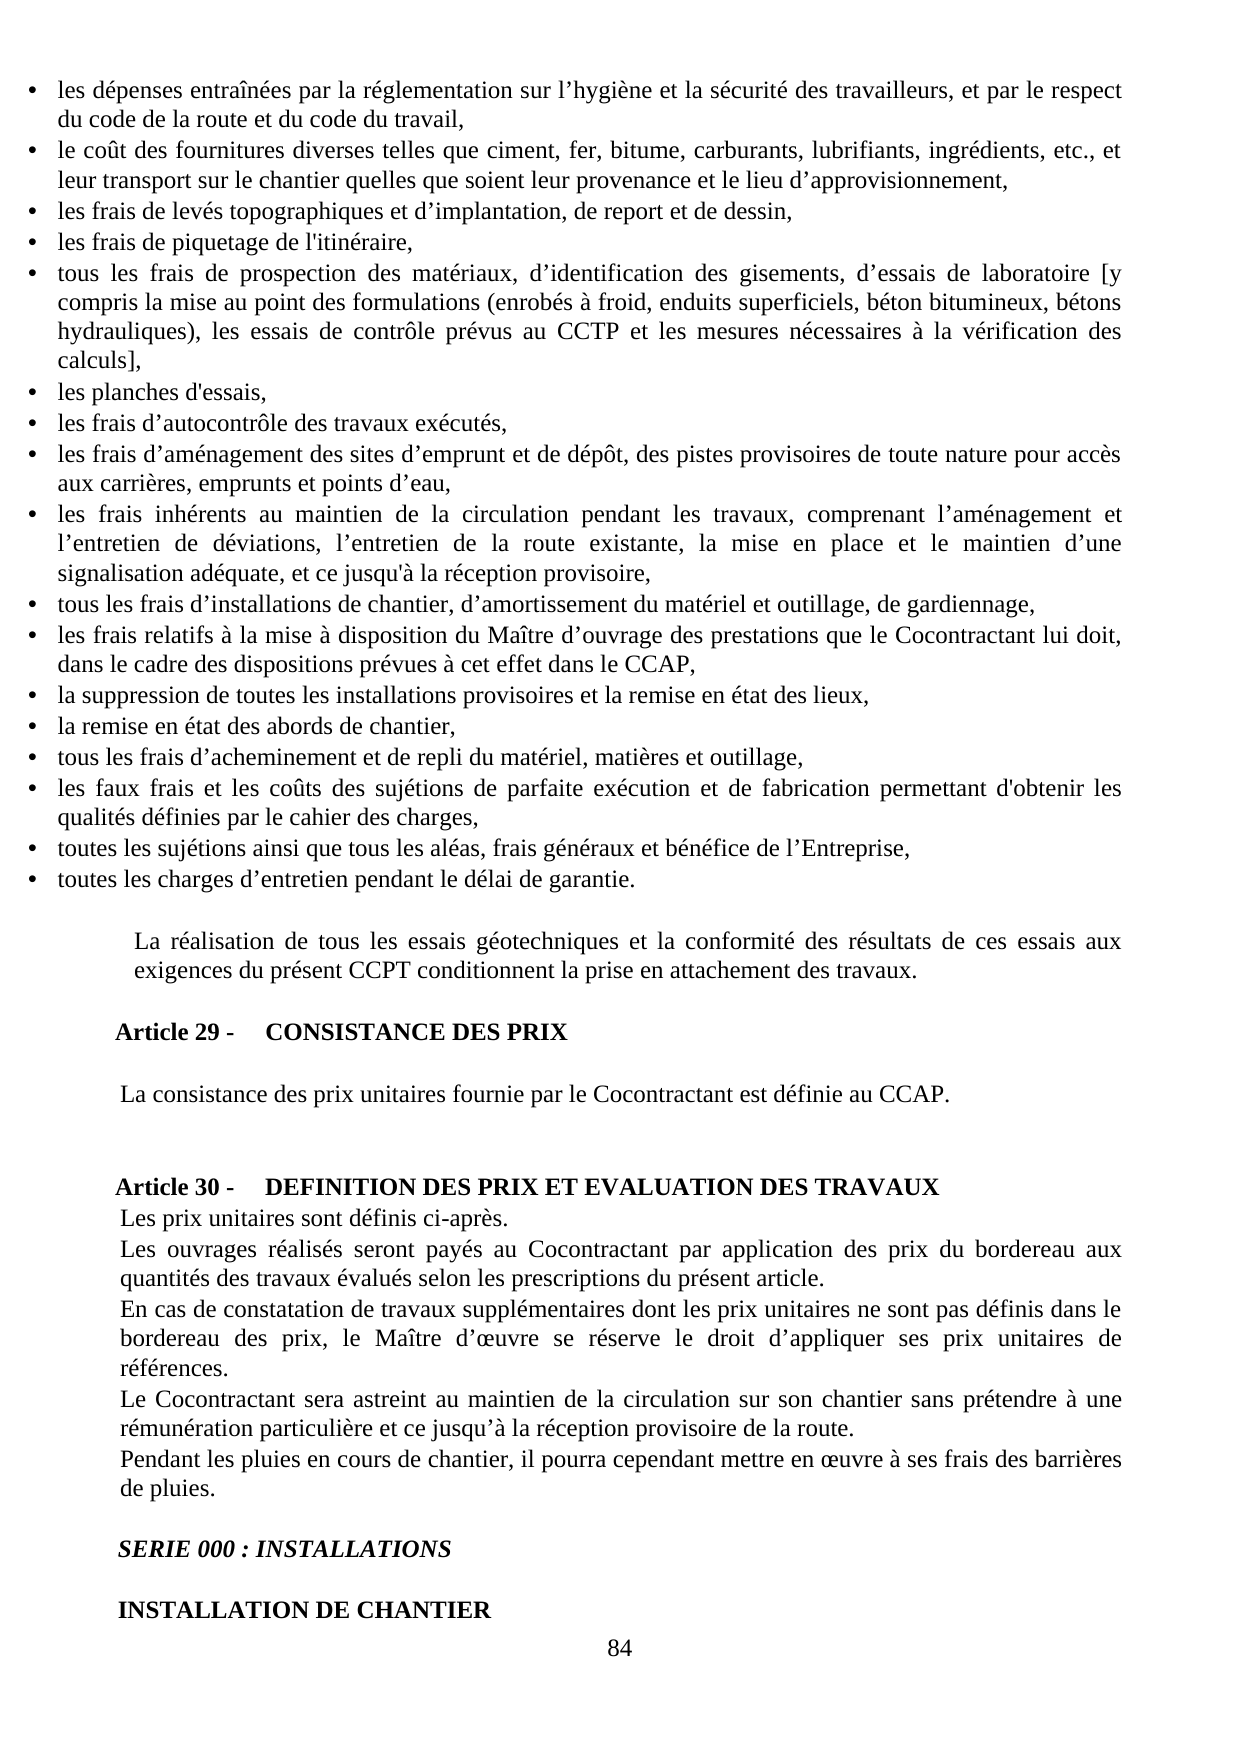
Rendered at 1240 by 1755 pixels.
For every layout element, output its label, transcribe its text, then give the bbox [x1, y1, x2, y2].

text Les prix unitaires sont définis ci-après. [120, 1203, 1123, 1232]
list les frais relatifs à la mise à disposition du Maître d’ouvrage des prestations que le Cocontractant lui doit, dans le cadre des dispositions prévues à cet effet dans le CCAP, [28, 619, 1123, 678]
text INSTALLATION DE CHANTIER [118, 1595, 1123, 1624]
list toutes les charges d’entretien pendant le délai de garantie. [28, 864, 1123, 893]
list les faux frais et les coûts des sujétions de parfaite exécution et de fabrication permettant d'obtenir les qualités définies par le cahier des charges, [28, 773, 1123, 831]
list les frais d’aménagement des sites d’emprunt et de dépôt, des pistes provisoires de toute nature pour accès aux carrières, emprunts et points d’eau, [28, 439, 1123, 497]
list tous les frais d’installations de chantier, d’amortissement du matériel et outillage, de gardiennage, [28, 588, 1123, 617]
list tous les frais d’acheminement et de repli du matériel, matières et outillage, [28, 742, 1123, 771]
text La réalisation de tous les essais géotechniques et la conformité des résultats de ces essais aux exigences du présent CCPT conditionnent la prise en attachement des travaux. [134, 926, 1123, 984]
list les frais de levés topographiques et d’implantation, de report et de dessin, [28, 196, 1123, 224]
list la suppression de toutes les installations provisoires et la remise en état des lieux, [28, 680, 1123, 709]
list tous les frais de prospection des matériaux, d’identification des gisements, d’essais de laboratoire [y compris la mise au point des formulations (enrobés à froid, enduits superficiels, béton bitumineux, bétons hydrauliques), les essais de contrôle prévus au CCTP et les mesures nécessaires à la vérification des calculs], [28, 258, 1123, 374]
text Article 29 - CONSISTANCE DES PRIX [57, 1017, 1183, 1046]
list la remise en état des abords de chantier, [28, 711, 1123, 740]
text Le Cocontractant sera astreint au maintien de la circulation sur son chantier sans prétendre à une rémunération particulière et ce jusqu’à la réception provisoire de la route. [120, 1384, 1123, 1442]
text Les ouvrages réalisés seront payés au Cocontractant par application des prix du bordereau aux quantités des travaux évalués selon les prescriptions du présent article. [120, 1234, 1123, 1292]
list les frais inhérents au maintien de la circulation pendant les travaux, comprenant l’aménagement et l’entretien de déviations, l’entretien de la route existante, la mise en place et le maintien d’une signalisation adéquate, et ce jusqu'à la réception provisoire, [28, 499, 1123, 586]
text Article 30 - DEFINITION DES PRIX ET EVALUATION DES TRAVAUX [57, 1172, 1183, 1201]
list les frais d’autocontrôle des travaux exécutés, [28, 408, 1123, 436]
subtitle SERIE 000 : INSTALLATIONS [118, 1534, 1183, 1563]
list les planches d'essais, [28, 377, 1123, 405]
list le coût des fournitures diverses telles que ciment, fer, bitume, carburants, lubrifiants, ingrédients, etc., et leur transport sur le chantier quelles que soient leur provenance et le lieu d’approvisionnement, [28, 135, 1123, 193]
list les frais de piquetage de l'itinéraire, [28, 227, 1123, 256]
text Pendant les pluies en cours de chantier, il pourra cependant mettre en œuvre à ses frais des barrières de pluies. [120, 1444, 1123, 1502]
text La consistance des prix unitaires fournie par le Cocontractant est définie au CCAP. [120, 1079, 1123, 1108]
list toutes les sujétions ainsi que tous les aléas, frais généraux et bénéfice de l’Entreprise, [28, 833, 1123, 862]
list les dépenses entraînées par la réglementation sur l’hygiène et la sécurité des travailleurs, et par le respect du code de la route et du code du travail, [28, 75, 1123, 133]
text En cas de constatation de travaux supplémentaires dont les prix unitaires ne sont pas définis dans le bordereau des prix, le Maître d’œuvre se réserve le droit d’appliquer ses prix unitaires de références. [120, 1294, 1123, 1381]
